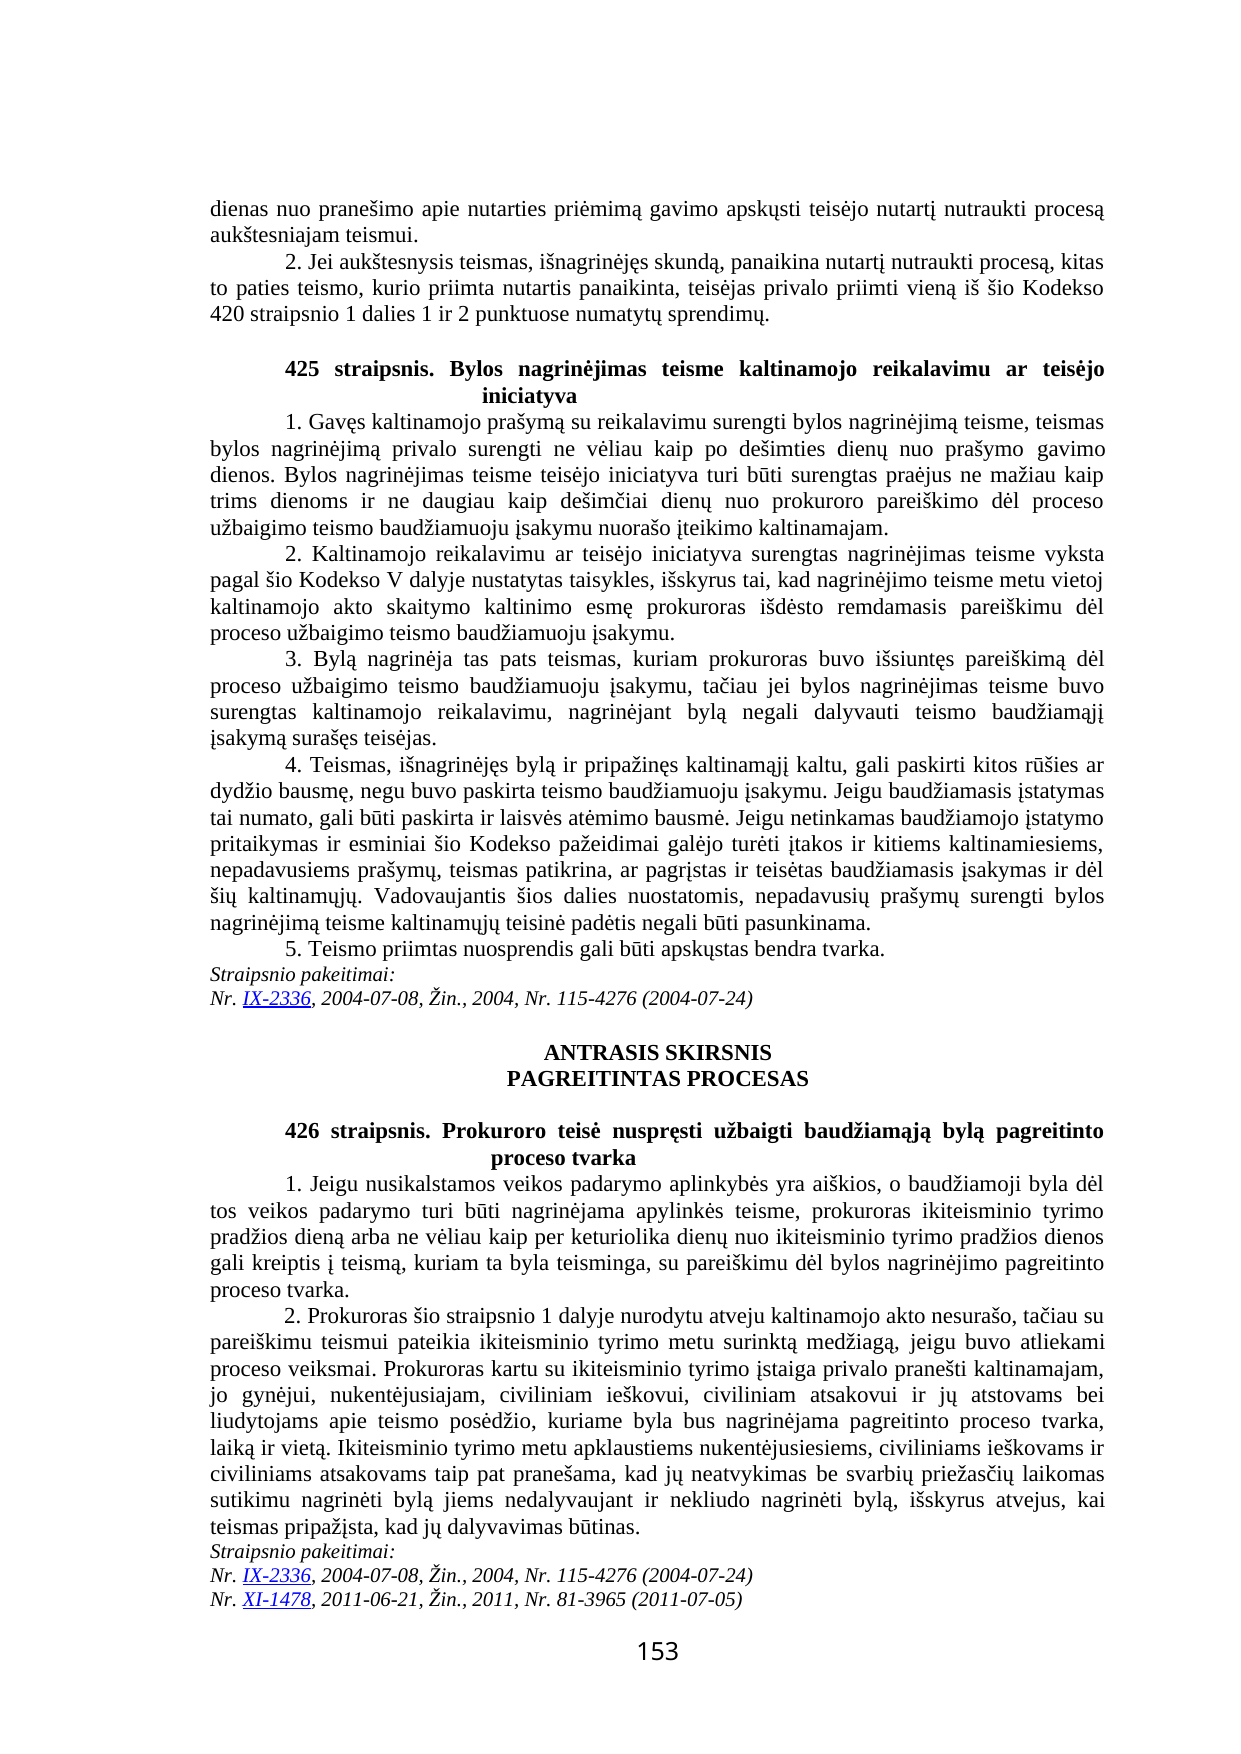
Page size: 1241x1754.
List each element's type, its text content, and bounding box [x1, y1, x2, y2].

text 2. Kaltinamojo reikalavimu ar teisėjo iniciatyva surengtas nagrinėjimas teisme vyksta pagal šio Kodekso V dalyje nustatytas taisykles, išskyrus tai, kad nagrinėjimo teisme metu vietoj kaltinamojo akto skaitymo kaltinimo esmę prokuroras išdėsto remdamasis pareiškimu dėl proceso užbaigimo teismo baudžiamuoju įsakymu. [210, 540, 1106, 645]
text ANTRASIS SKIRSNIS [210, 1038, 1106, 1065]
text 425 straipsnis. Bylos nagrinėjimas teisme kaltinamojo reikalavimu ar teisėjo iniciatyva [285, 356, 1106, 408]
text Straipsnio pakeitimai: [210, 962, 1106, 986]
text 1. Jeigu nusikalstamos veikos padarymo aplinkybės yra aiškios, o baudžiamoji byla dėl tos veikos padarymo turi būti nagrinėjama apylinkės teisme, prokuroras ikiteisminio tyrimo pradžios dieną arba ne vėliau kaip per keturiolika dienų nuo ikiteisminio tyrimo pradžios dienos gali kreiptis į teismą, kuriam ta byla teisminga, su pareiškimu dėl bylos nagrinėjimo pagreitinto proceso tvarka. [210, 1170, 1106, 1302]
text 2. Jei aukštesnysis teismas, išnagrinėjęs skundą, panaikina nutartį nutraukti procesą, kitas to paties teismo, kurio priimta nutartis panaikinta, teisėjas privalo priimti vieną iš šio Kodekso 420 straipsnio 1 dalies 1 ir 2 punktuose numatytų sprendimų. [210, 248, 1106, 327]
text Nr. IX-2336, 2004-07-08, Žin., 2004, Nr. 115-4276 (2004-07-24) [210, 1563, 1106, 1587]
text Nr. IX-2336, 2004-07-08, Žin., 2004, Nr. 115-4276 (2004-07-24) [210, 986, 1106, 1010]
text Straipsnio pakeitimai: [210, 1539, 1106, 1563]
text 4. Teismas, išnagrinėjęs bylą ir pripažinęs kaltinamąjį kaltu, gali paskirti kitos rūšies ar dydžio bausmę, negu buvo paskirta teismo baudžiamuoju įsakymu. Jeigu baudžiamasis įstatymas tai numato, gali būti paskirta ir laisvės atėmimo bausmė. Jeigu netinkamas baudžiamojo įstatymo pritaikymas ir esminiai šio Kodekso pažeidimai galėjo turėti įtakos ir kitiems kaltinamiesiems, nepadavusiems prašymų, teismas patikrina, ar pagrįstas ir teisėtas baudžiamasis įsakymas ir dėl šių kaltinamųjų. Vadovaujantis šios dalies nuostatomis, nepadavusių prašymų surengti bylos nagrinėjimą teisme kaltinamųjų teisinė padėtis negali būti pasunkinama. [210, 751, 1106, 935]
text dienas nuo pranešimo apie nutarties priėmimą gavimo apskųsti teisėjo nutartį nutraukti procesą aukštesniajam teismui. [210, 195, 1106, 248]
text Pagreitintas procesas [210, 1065, 1106, 1091]
text 3. Bylą nagrinėja tas pats teismas, kuriam prokuroras buvo išsiuntęs pareiškimą dėl proceso užbaigimo teismo baudžiamuoju įsakymu, tačiau jei bylos nagrinėjimas teisme buvo surengtas kaltinamojo reikalavimu, nagrinėjant bylą negali dalyvauti teismo baudžiamąjį įsakymą surašęs teisėjas. [210, 645, 1106, 751]
text 426 straipsnis. Prokuroro teisė nuspręsti užbaigti baudžiamąją bylą pagreitinto proceso tvarka [285, 1118, 1106, 1170]
text 5. Teismo priimtas nuosprendis gali būti apskųstas bendra tvarka. [210, 935, 1106, 962]
text Nr. XI-1478, 2011-06-21, Žin., 2011, Nr. 81-3965 (2011-07-05) [210, 1587, 1106, 1611]
text 1. Gavęs kaltinamojo prašymą su reikalavimu surengti bylos nagrinėjimą teisme, teismas bylos nagrinėjimą privalo surengti ne vėliau kaip po dešimties dienų nuo prašymo gavimo dienos. Bylos nagrinėjimas teisme teisėjo iniciatyva turi būti surengtas praėjus ne mažiau kaip trims dienoms ir ne daugiau kaip dešimčiai dienų nuo prokuroro pareiškimo dėl proceso užbaigimo teismo baudžiamuoju įsakymu nuorašo įteikimo kaltinamajam. [210, 408, 1106, 540]
text 2. Prokuroras šio straipsnio 1 dalyje nurodytu atveju kaltinamojo akto nesurašo, tačiau su pareiškimu teismui pateikia ikiteisminio tyrimo metu surinktą medžiagą, jeigu buvo atliekami proceso veiksmai. Prokuroras kartu su ikiteisminio tyrimo įstaiga privalo pranešti kaltinamajam, jo gynėjui, nukentėjusiajam, civiliniam ieškovui, civiliniam atsakovui ir jų atstovams bei liudytojams apie teismo posėdžio, kuriame byla bus nagrinėjama pagreitinto proceso tvarka, laiką ir vietą. Ikiteisminio tyrimo metu apklaustiems nukentėjusiesiems, civiliniams ieškovams ir civiliniams atsakovams taip pat pranešama, kad jų neatvykimas be svarbių priežasčių laikomas sutikimu nagrinėti bylą jiems nedalyvaujant ir nekliudo nagrinėti bylą, išskyrus atvejus, kai teismas pripažįsta, kad jų dalyvavimas būtinas. [210, 1302, 1106, 1539]
